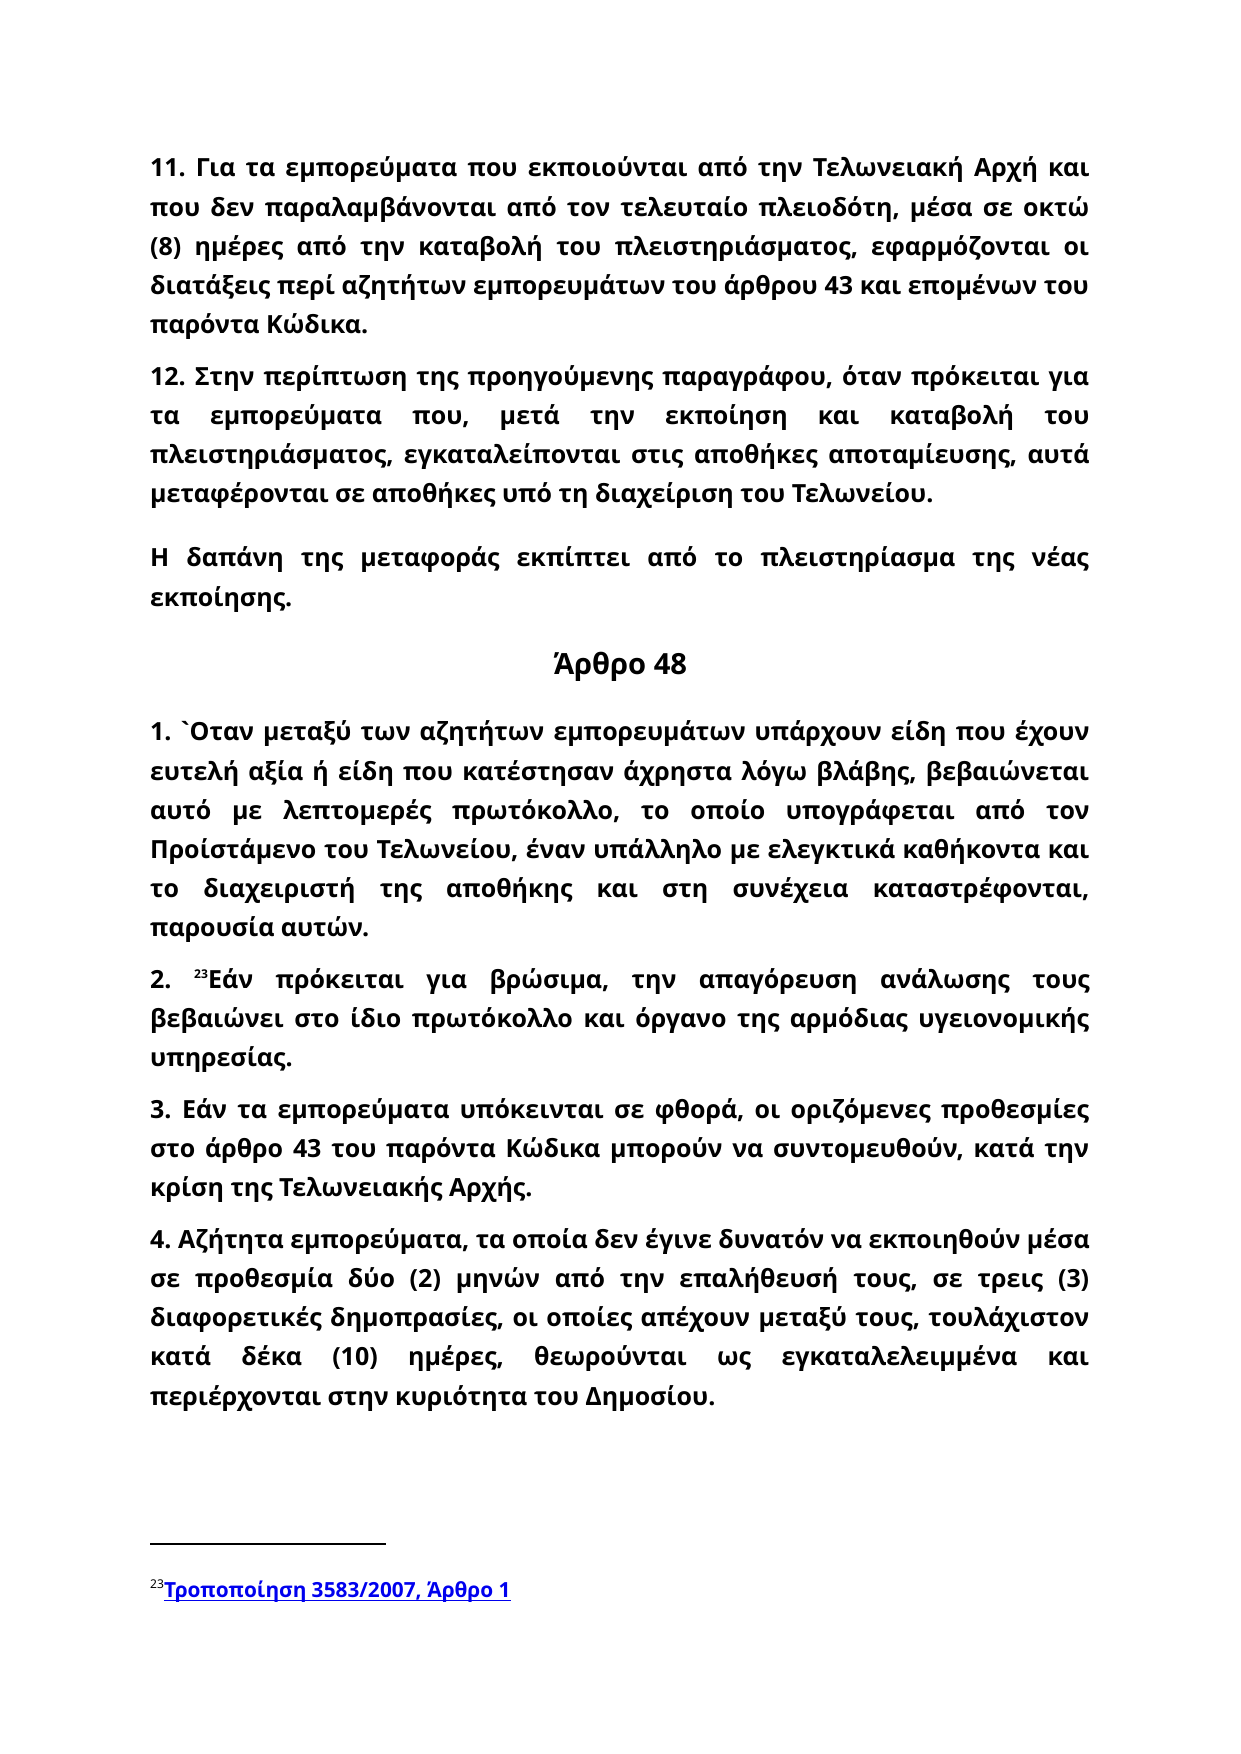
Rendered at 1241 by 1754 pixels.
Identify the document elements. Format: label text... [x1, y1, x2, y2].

text 2. Εάν πρόκειται για βρώσιμα, την απαγόρευση ανάλωσης τους βεβαιώνει στο ίδιο πρωτόκολλο και όργανο της αρμόδιας υγειονομικής υπηρεσίας. [150, 961, 1090, 1074]
text 11. Για τα εμπορεύματα που εκποιούνται από την Τελωνειακή Αρχή και που δεν παραλαμβάνονται από τον τελευταίο πλειοδότη, μέσα σε οκτώ (8) ημέρες από την καταβολή του πλειστηριάσματος, εφαρμόζονται οι διατάξεις περί αζητήτων εμπορευμάτων του άρθρου 43 και επομένων του παρόντα Κώδικα. [150, 150, 1090, 341]
text Τροποποίηση 3583/2007, Άρθρο 1 [150, 1576, 1090, 1604]
text 4. Αζήτητα εμπορεύματα, τα οποία δεν έγινε δυνατόν να εκποιηθούν μέσα σε προθεσμία δύο (2) μηνών από την επαλήθευσή τους, σε τρεις (3) διαφορετικές δημοπρασίες, οι οποίες απέχουν μεταξύ τους, τουλάχιστον κατά δέκα (10) ημέρες, θεωρούνται ως εγκαταλελειμμένα και περιέρχονται στην κυριότητα του Δημοσίου. [150, 1221, 1090, 1412]
text Η δαπάνη της μεταφοράς εκπίπτει από το πλειστηρίασμα της νέας εκποίησης. [150, 540, 1090, 613]
text 1. `Οταν μεταξύ των αζητήτων εμπορευμάτων υπάρχουν είδη που έχουν ευτελή αξία ή είδη που κατέστησαν άχρηστα λόγω βλάβης, βεβαιώνεται αυτό με λεπτομερές πρωτόκολλο, το οποίο υπογράφεται από τον Προίστάμενο του Τελωνείου, έναν υπάλληλο με ελεγκτικά καθήκοντα και το διαχειριστή της αποθήκης και στη συνέχεια καταστρέφονται, παρουσία αυτών. [150, 714, 1090, 944]
text 12. Στην περίπτωση της προηγούμενης παραγράφου, όταν πρόκειται για τα εμπορεύματα που, μετά την εκποίηση και καταβολή του πλειστηριάσματος, εγκαταλείπονται στις αποθήκες αποταμίευσης, αυτά μεταφέρονται σε αποθήκες υπό τη διαχείριση του Τελωνείου. [150, 358, 1090, 510]
subtitle Άρθρο 48 [150, 643, 1090, 683]
text 3. Εάν τα εμπορεύματα υπόκεινται σε φθορά, οι οριζόμενες προθεσμίες στο άρθρο 43 του παρόντα Κώδικα μπορούν να συντομευθούν, κατά την κρίση της Τελωνειακής Αρχής. [150, 1091, 1090, 1204]
